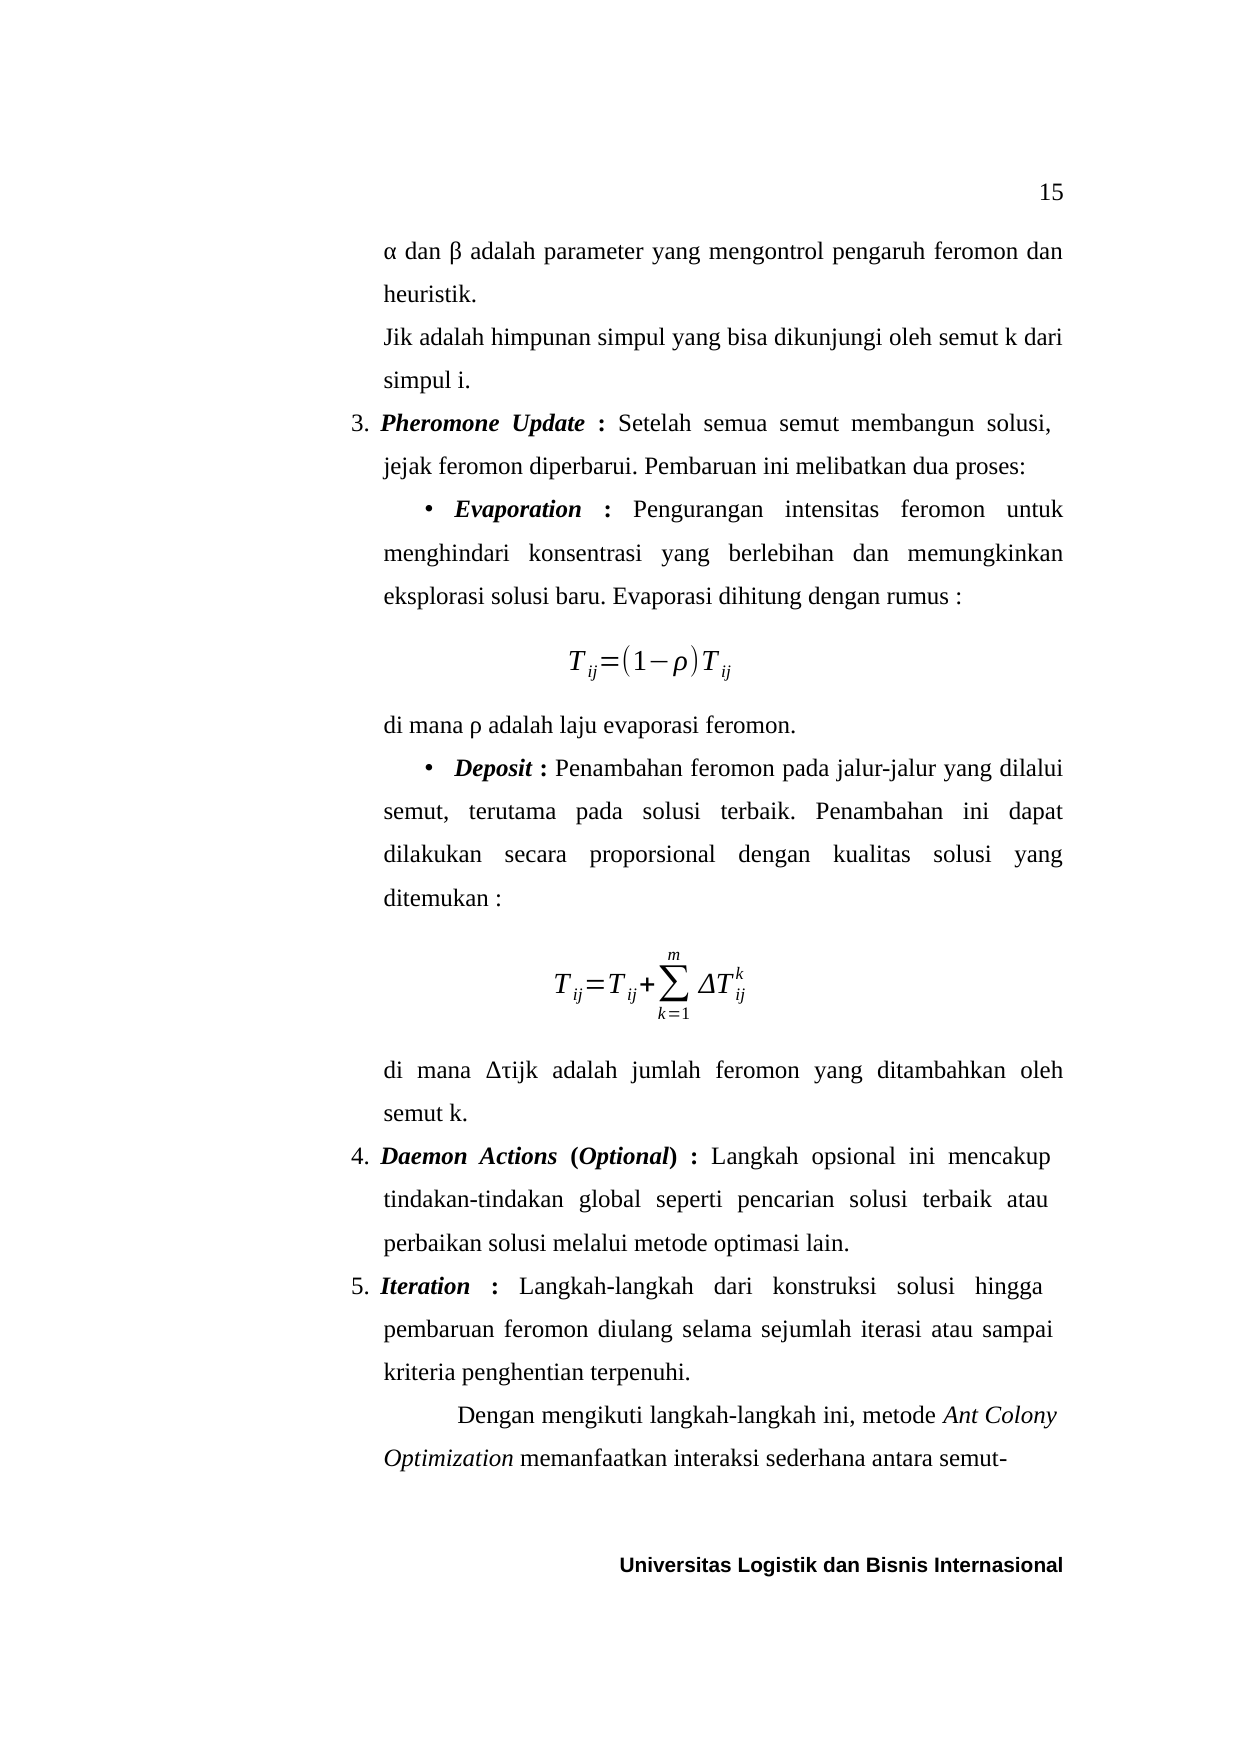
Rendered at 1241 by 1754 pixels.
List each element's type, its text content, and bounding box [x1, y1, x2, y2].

list di mana Δτijk adalah jumlah feromon yang ditambahkan oleh semut k. [354, 1055, 1063, 1127]
list α dan β adalah parameter yang mengontrol pengaruh feromon dan heuristik. [354, 236, 1063, 308]
list Daemon Actions (Optional) : Langkah opsional ini mencakup tindakan-tindakan global seperti pencarian solusi terbaik atau perbaikan solusi melalui metode optimasi lain. [280, 1141, 1063, 1256]
list Evaporation : Pengurangan intensitas feromon untuk menghindari konsentrasi yang berlebihan dan memungkinkan eksplorasi solusi baru. Evaporasi dihitung dengan rumus : [354, 494, 1063, 609]
list Pheromone Update : Setelah semua semut membangun solusi, jejak feromon diperbarui. Pembaruan ini melibatkan dua proses: [280, 408, 1063, 480]
list Jik adalah himpunan simpul yang bisa dikunjungi oleh semut k dari simpul i. [354, 322, 1063, 394]
list di mana ρ adalah laju evaporasi feromon. [354, 710, 1063, 739]
list Iteration : Langkah-langkah dari konstruksi solusi hingga pembaruan feromon diulang selama sejumlah iterasi atau sampai kriteria penghentian terpenuhi. [280, 1271, 1063, 1386]
text Dengan mengikuti langkah-langkah ini, metode Ant Colony Optimization memanfaatkan interaksi sederhana antara semut- [236, 1400, 1063, 1472]
list Deposit : Penambahan feromon pada jalur-jalur yang dilalui semut, terutama pada solusi terbaik. Penambahan ini dapat dilakukan secara proporsional dengan kualitas solusi yang ditemukan : [354, 753, 1063, 911]
